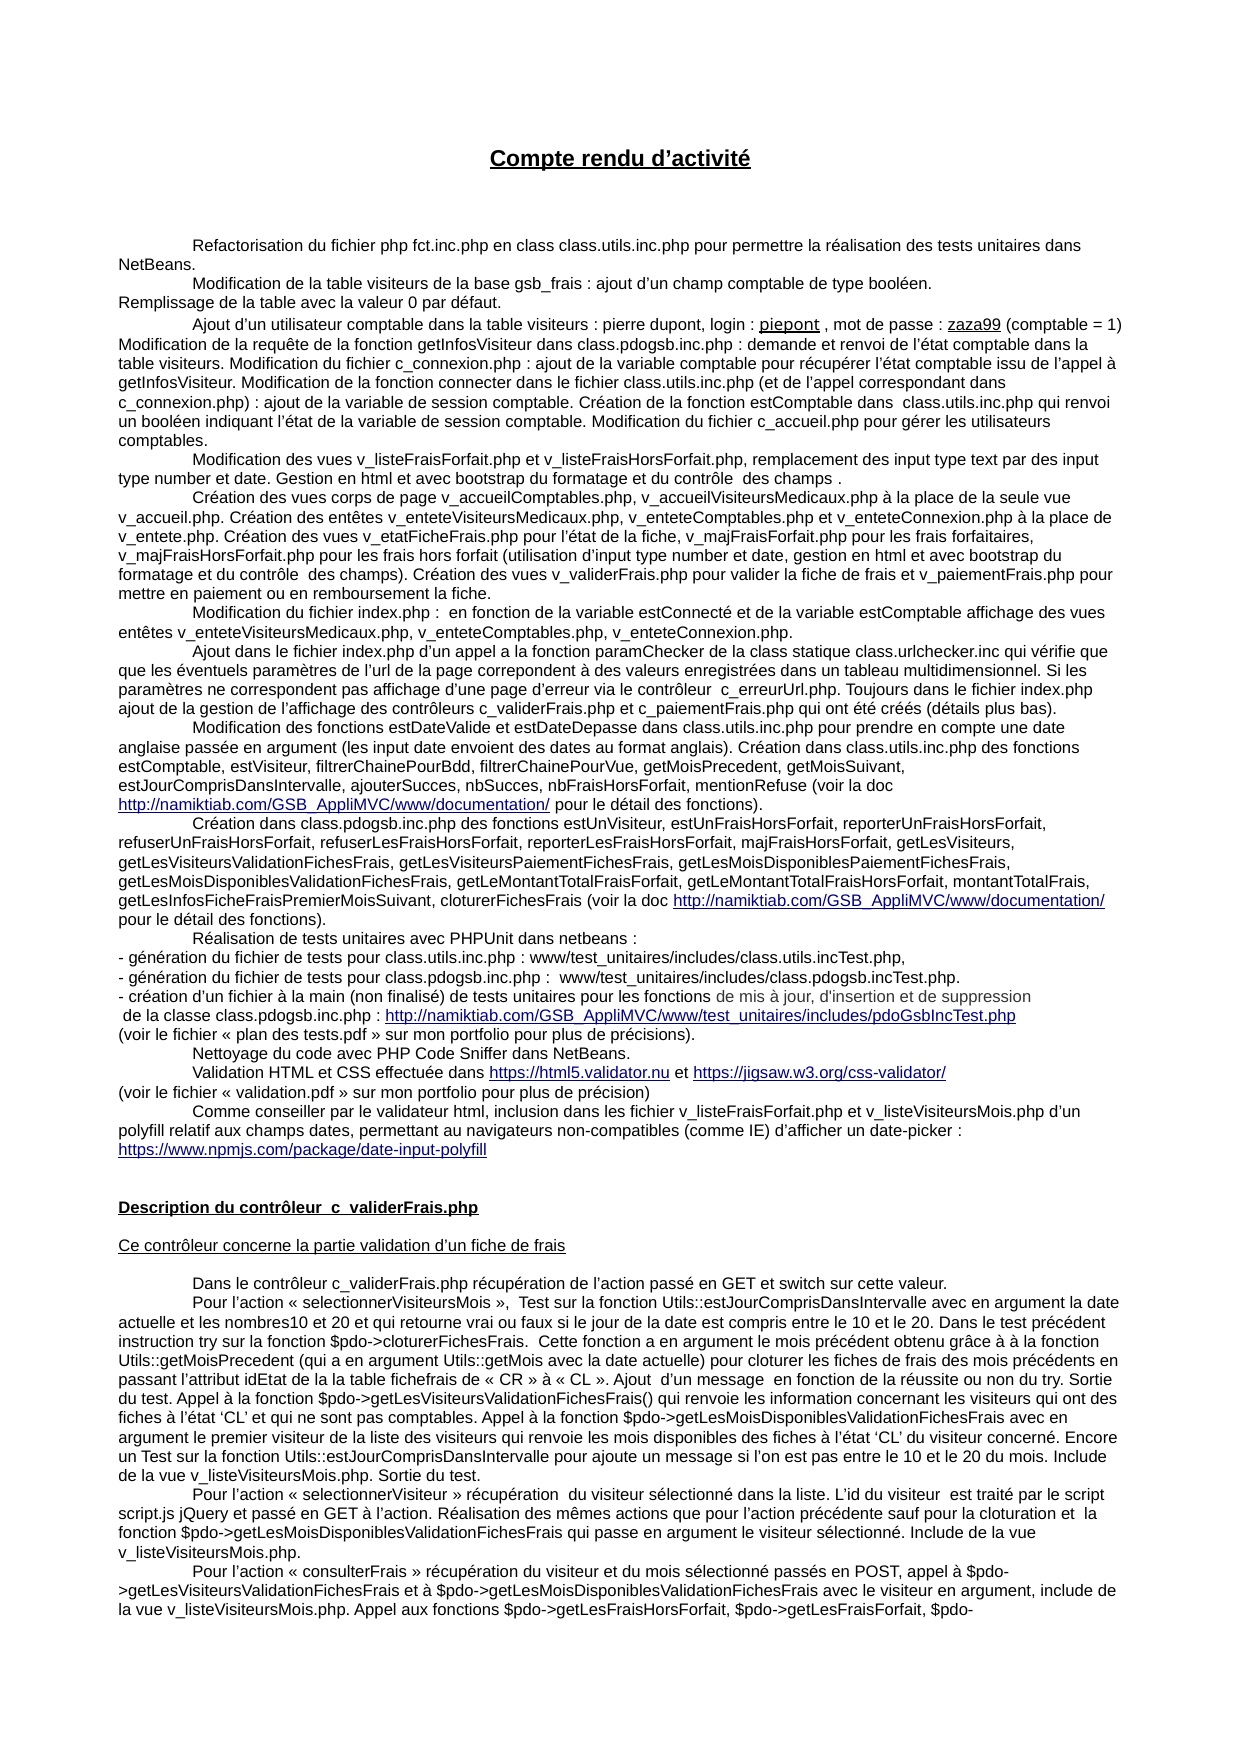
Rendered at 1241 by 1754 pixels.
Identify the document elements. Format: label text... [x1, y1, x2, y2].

text Création des vues corps de page v_accueilComptables.php, v_accueilVisiteursMedicaux.php à la place de la seule vue v_accueil.php. Création des entêtes v_enteteVisiteursMedicaux.php, v_enteteComptables.php et v_enteteConnexion.php à la place de v_entete.php. Création des vues v_etatFicheFrais.php pour l’état de la fiche, v_majFraisForfait.php pour les frais forfaitaires, v_majFraisHorsForfait.php pour les frais hors forfait (utilisation d’input type number et date, gestion en html et avec bootstrap du formatage et du contrôle des champs). Création des vues v_validerFrais.php pour valider la fiche de frais et v_paiementFrais.php pour mettre en paiement ou en remboursement la fiche. [118, 488, 1122, 603]
text Dans le contrôleur c_validerFrais.php récupération de l’action passé en GET et switch sur cette valeur. [118, 1274, 1122, 1293]
text Nettoyage du code avec PHP Code Sniffer dans NetBeans. [118, 1044, 1122, 1063]
text Pour l’action « selectionnerVisiteur » récupération du visiteur sélectionné dans la liste. L’id du visiteur est traité par le script script.js jQuery et passé en GET à l’action. Réalisation des mêmes actions que pour l’action précédente sauf pour la cloturation et la fonction $pdo->getLesMoisDisponiblesValidationFichesFrais qui passe en argument le visiteur sélectionné. Include de la vue v_listeVisiteursMois.php. [118, 1485, 1122, 1562]
text Refactorisation du fichier php fct.inc.php en class class.utils.inc.php pour permettre la réalisation des tests unitaires dans NetBeans. [118, 236, 1122, 274]
text - création d’un fichier à la main (non finalisé) de tests unitaires pour les fonctions de mis à jour, d'insertion et de suppression [118, 987, 1122, 1006]
text Modification des fonctions estDateValide et estDateDepasse dans class.utils.inc.php pour prendre en compte une date anglaise passée en argument (les input date envoient des dates au format anglais). Création dans class.utils.inc.php des fonctions estComptable, estVisiteur, filtrerChainePourBdd, filtrerChainePourVue, getMoisPrecedent, getMoisSuivant, estJourComprisDansIntervalle, ajouterSucces, nbSucces, nbFraisHorsForfait, mentionRefuse (voir la doc http://namiktiab.com/GSB_AppliMVC/www/documentation/ pour le détail des fonctions). [118, 718, 1122, 814]
text Description du contrôleur c_validerFrais.php [118, 1197, 1122, 1217]
text Modification des vues v_listeFraisForfait.php et v_listeFraisHorsForfait.php, remplacement des input type text par des input type number et date. Gestion en html et avec bootstrap du formatage et du contrôle des champs . [118, 450, 1122, 488]
text Modification de la table visiteurs de la base gsb_frais : ajout d’un champ comptable de type booléen. [118, 274, 1122, 293]
text (voir le fichier « validation.pdf » sur mon portfolio pour plus de précision) [118, 1082, 1122, 1102]
subtitle Compte rendu d’activité [118, 144, 1122, 171]
text Remplissage de la table avec la valeur 0 par défaut. [118, 293, 1122, 312]
text (voir le fichier « plan des tests.pdf » sur mon portfolio pour plus de précisions). [118, 1025, 1122, 1044]
text Validation HTML et CSS effectuée dans https://html5.validator.nu et https://jigsaw.w3.org/css-validator/ [118, 1063, 1122, 1082]
text Ajout dans le fichier index.php d’un appel a la fonction paramChecker de la class statique class.urlchecker.inc qui vérifie que que les éventuels paramètres de l’url de la page correpondent à des valeurs enregistrées dans un tableau multidimensionnel. Si les paramètres ne correspondent pas affichage d’une page d’erreur via le contrôleur c_erreurUrl.php. Toujours dans le fichier index.php ajout de la gestion de l’affichage des contrôleurs c_validerFrais.php et c_paiementFrais.php qui ont été créés (détails plus bas). [118, 642, 1122, 718]
text Modification de la requête de la fonction getInfosVisiteur dans class.pdogsb.inc.php : demande et renvoi de l’état comptable dans la table visiteurs. Modification du fichier c_connexion.php : ajout de la variable comptable pour récupérer l’état comptable issu de l’appel à getInfosVisiteur. Modification de la fonction connecter dans le fichier class.utils.inc.php (et de l’appel correspondant dans c_connexion.php) : ajout de la variable de session comptable. Création de la fonction estComptable dans class.utils.inc.php qui renvoi un booléen indiquant l’état de la variable de session comptable. Modification du fichier c_accueil.php pour gérer les utilisateurs comptables. [118, 335, 1122, 450]
text Modification du fichier index.php : en fonction de la variable estConnecté et de la variable estComptable affichage des vues entêtes v_enteteVisiteursMedicaux.php, v_enteteComptables.php, v_enteteConnexion.php. [118, 603, 1122, 642]
text Pour l’action « selectionnerVisiteursMois », Test sur la fonction Utils::estJourComprisDansIntervalle avec en argument la date actuelle et les nombres10 et 20 et qui retourne vrai ou faux si le jour de la date est compris entre le 10 et le 20. Dans le test précédent instruction try sur la fonction $pdo->cloturerFichesFrais. Cette fonction a en argument le mois précédent obtenu grâce à à la fonction Utils::getMoisPrecedent (qui a en argument Utils::getMois avec la date actuelle) pour cloturer les fiches de frais des mois précédents en passant l’attribut idEtat de la la table fichefrais de « CR » à « CL ». Ajout d’un message en fonction de la réussite ou non du try. Sortie du test. Appel à la fonction $pdo->getLesVisiteursValidationFichesFrais() qui renvoie les information concernant les visiteurs qui ont des fiches à l’état ‘CL’ et qui ne sont pas comptables. Appel à la fonction $pdo->getLesMoisDisponiblesValidationFichesFrais avec en argument le premier visiteur de la liste des visiteurs qui renvoie les mois disponibles des fiches à l’état ‘CL’ du visiteur concerné. Encore un Test sur la fonction Utils::estJourComprisDansIntervalle pour ajoute un message si l’on est pas entre le 10 et le 20 du mois. Include de la vue v_listeVisiteursMois.php. Sortie du test. [118, 1293, 1122, 1485]
text - génération du fichier de tests pour class.pdogsb.inc.php : www/test_unitaires/includes/class.pdogsb.incTest.php. [118, 967, 1122, 987]
text - génération du fichier de tests pour class.utils.inc.php : www/test_unitaires/includes/class.utils.incTest.php, [118, 948, 1122, 967]
text Réalisation de tests unitaires avec PHPUnit dans netbeans : [118, 929, 1122, 948]
text Comme conseiller par le validateur html, inclusion dans les fichier v_listeFraisForfait.php et v_listeVisiteursMois.php d’un polyfill relatif aux champs dates, permettant au navigateurs non-compatibles (comme IE) d’afficher un date-picker : https://www.npmjs.com/package/date-input-polyfill [118, 1102, 1122, 1159]
text Ajout d’un utilisateur comptable dans la table visiteurs : pierre dupont, login : piepont , mot de passe : zaza99 (comptable = 1) [118, 312, 1122, 335]
text de la classe class.pdogsb.inc.php : http://namiktiab.com/GSB_AppliMVC/www/test_unitaires/includes/pdoGsbIncTest.php [118, 1006, 1122, 1025]
text Pour l’action « consulterFrais » récupération du visiteur et du mois sélectionné passés en POST, appel à $pdo->getLesVisiteursValidationFichesFrais et à $pdo->getLesMoisDisponiblesValidationFichesFrais avec le visiteur en argument, include de la vue v_listeVisiteursMois.php. Appel aux fonctions $pdo->getLesFraisHorsForfait, $pdo->getLesFraisForfait, $pdo- [118, 1562, 1122, 1619]
text Ce contrôleur concerne la partie validation d’un fiche de frais [118, 1236, 1122, 1255]
text Création dans class.pdogsb.inc.php des fonctions estUnVisiteur, estUnFraisHorsForfait, reporterUnFraisHorsForfait, refuserUnFraisHorsForfait, refuserLesFraisHorsForfait, reporterLesFraisHorsForfait, majFraisHorsForfait, getLesVisiteurs, getLesVisiteursValidationFichesFrais, getLesVisiteursPaiementFichesFrais, getLesMoisDisponiblesPaiementFichesFrais, getLesMoisDisponiblesValidationFichesFrais, getLeMontantTotalFraisForfait, getLeMontantTotalFraisHorsForfait, montantTotalFrais, getLesInfosFicheFraisPremierMoisSuivant, cloturerFichesFrais (voir la doc http://namiktiab.com/GSB_AppliMVC/www/documentation/ pour le détail des fonctions). [118, 814, 1122, 929]
